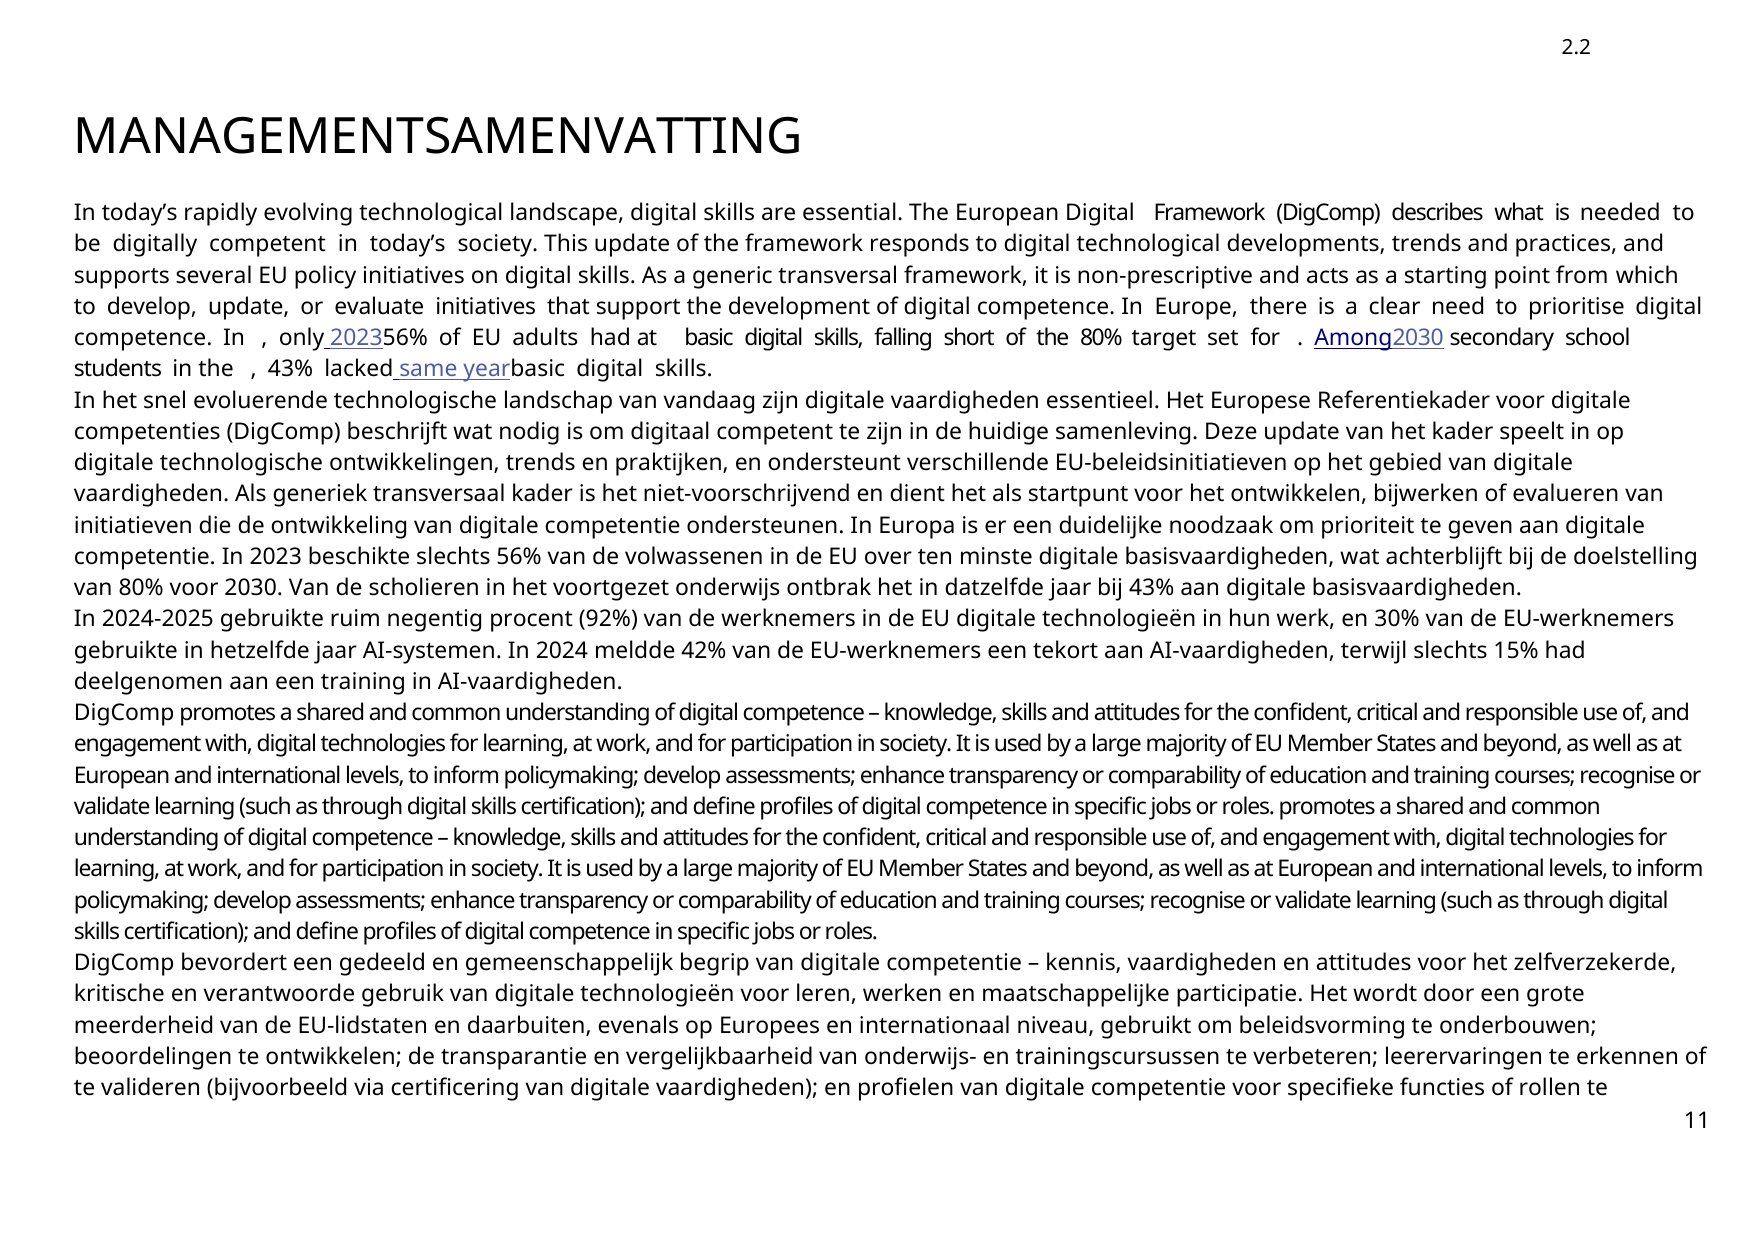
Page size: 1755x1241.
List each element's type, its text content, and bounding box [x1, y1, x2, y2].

subtitle MANAGEMENTSAMENVATTING [74, 99, 1710, 168]
text In today’s rapidly evolving technological landscape, digital skills are essential. The European Digital Framework (DigComp) describes what is needed to be digitally competent in today’s society. This update of the framework responds to digital technological developments, trends and practices, and supports several EU policy initiatives on digital skills. As a generic transversal framework, it is non-prescriptive and acts as a starting point from which to develop, update, or evaluate initiatives that support the development of digital competence. In Europe, there is a clear need to prioritise digital competence. In , only 202356% of EU adults had at basic digital skills, falling short of the 80% target set for . Among2030 secondary school students in the , 43% lacked same yearbasic digital skills. [74, 196, 1710, 384]
text In 2024-2025 gebruikte ruim negentig procent (92%) van de werknemers in de EU digitale technologieën in hun werk, en 30% van de EU-werknemers gebruikte in hetzelfde jaar AI-systemen. In 2024 meldde 42% van de EU-werknemers een tekort aan AI-vaardigheden, terwijl slechts 15% had deelgenomen aan een training in AI-vaardigheden. [74, 602, 1710, 696]
text DigComp promotes a shared and common understanding of digital competence – knowledge, skills and attitudes for the confident, critical and responsible use of, and engagement with, digital technologies for learning, at work, and for participation in society. It is used by a large majority of EU Member States and beyond, as well as at European and international levels, to inform policymaking; develop assessments; enhance transparency or comparability of education and training courses; recognise or validate learning (such as through digital skills certification); and define profiles of digital competence in specific jobs or roles. promotes a shared and common understanding of digital competence – knowledge, skills and attitudes for the confident, critical and responsible use of, and engagement with, digital technologies for learning, at work, and for participation in society. It is used by a large majority of EU Member States and beyond, as well as at European and international levels, to inform policymaking; develop assessments; enhance transparency or comparability of education and training courses; recognise or validate learning (such as through digital skills certification); and define profiles of digital competence in specific jobs or roles. [74, 696, 1710, 946]
text In het snel evoluerende technologische landschap van vandaag zijn digitale vaardigheden essentieel. Het Europese Referentiekader voor digitale competenties (DigComp) beschrijft wat nodig is om digitaal competent te zijn in de huidige samenleving. Deze update van het kader speelt in op digitale technologische ontwikkelingen, trends en praktijken, en ondersteunt verschillende EU-beleidsinitiatieven op het gebied van digitale vaardigheden. Als generiek transversaal kader is het niet-voorschrijvend en dient het als startpunt voor het ontwikkelen, bijwerken of evalueren van initiatieven die de ontwikkeling van digitale competentie ondersteunen. In Europa is er een duidelijke noodzaak om prioriteit te geven aan digitale competentie. In 2023 beschikte slechts 56% van de volwassenen in de EU over ten minste digitale basisvaardigheden, wat achterblijft bij de doelstelling van 80% voor 2030. Van de scholieren in het voortgezet onderwijs ontbrak het in datzelfde jaar bij 43% aan digitale basisvaardigheden. [74, 384, 1710, 602]
text DigComp bevordert een gedeeld en gemeenschappelijk begrip van digitale competentie – kennis, vaardigheden en attitudes voor het zelfverzekerde, kritische en verantwoorde gebruik van digitale technologieën voor leren, werken en maatschappelijke participatie. Het wordt door een grote meerderheid van de EU-lidstaten en daarbuiten, evenals op Europees en internationaal niveau, gebruikt om beleidsvorming te onderbouwen; beoordelingen te ontwikkelen; de transparantie en vergelijkbaarheid van onderwijs- en trainingscursussen te verbeteren; leerervaringen te erkennen of te valideren (bijvoorbeeld via certificering van digitale vaardigheden); en profielen van digitale competentie voor specifieke functies of rollen te [74, 946, 1710, 1102]
